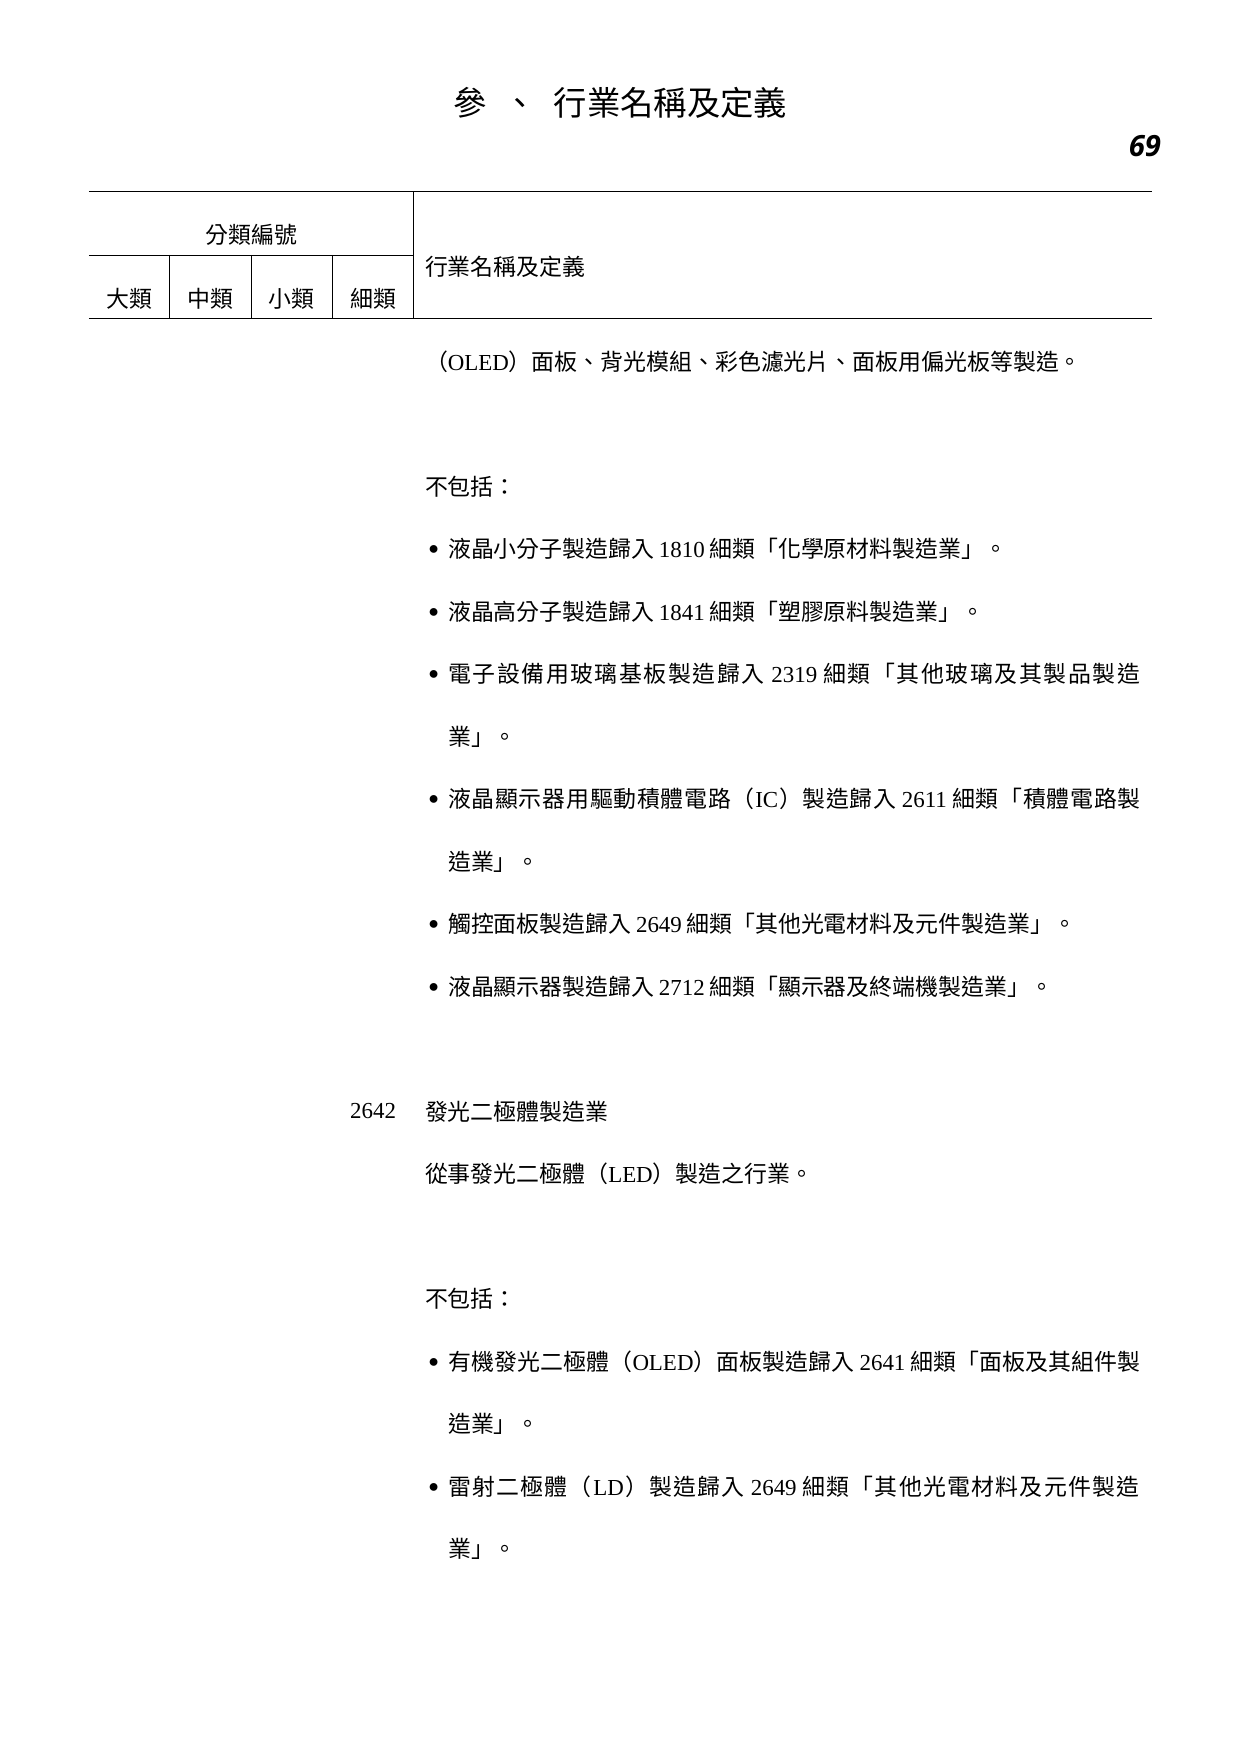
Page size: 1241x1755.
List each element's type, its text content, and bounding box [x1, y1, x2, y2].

table_cell 小類 [252, 256, 332, 318]
table_cell [251, 319, 332, 1068]
table_header 分類編號 [89, 192, 413, 255]
table_cell （OLED）面板、背光模組、彩色濾光片、面板用偏光板等製造。 不包括： 液晶小分子製造歸入1810細類「化學原材料製造業」。 液晶高分子製造歸入1841細類「塑膠原料製造業」。 電子設備用玻璃基板製造歸入2319細類「其他玻璃及其製品製造業」。 液晶顯示器用驅動積體電路（IC）製造歸入2611細類「積體電路製造業」。 觸控面板製造歸入2649細類「其他光電材料及元件製造業」。 液晶顯示器製造歸入2712細類「顯示器及終端機製造業」。 [414, 319, 1152, 1068]
table_cell 2642 [332, 1068, 413, 1568]
table_header 行業名稱及定義 [414, 192, 1152, 318]
table_cell 發光二極體製造業 從事發光二極體（LED）製造之行業。 不包括： 有機發光二極體（OLED）面板製造歸入2641細類「面板及其組件製造業」。 雷射二極體（LD）製造歸入2649細類「其他光電材料及元件製造業」。 [414, 1068, 1152, 1568]
table_cell [251, 1068, 332, 1568]
table_cell 細類 [333, 256, 413, 318]
table_cell 大類 [89, 256, 169, 318]
table_cell 中類 [170, 256, 251, 318]
table_cell [89, 319, 170, 1068]
table_cell [170, 1068, 251, 1568]
table_cell [170, 319, 251, 1068]
table_cell [332, 319, 413, 1068]
table_cell [89, 1068, 170, 1568]
